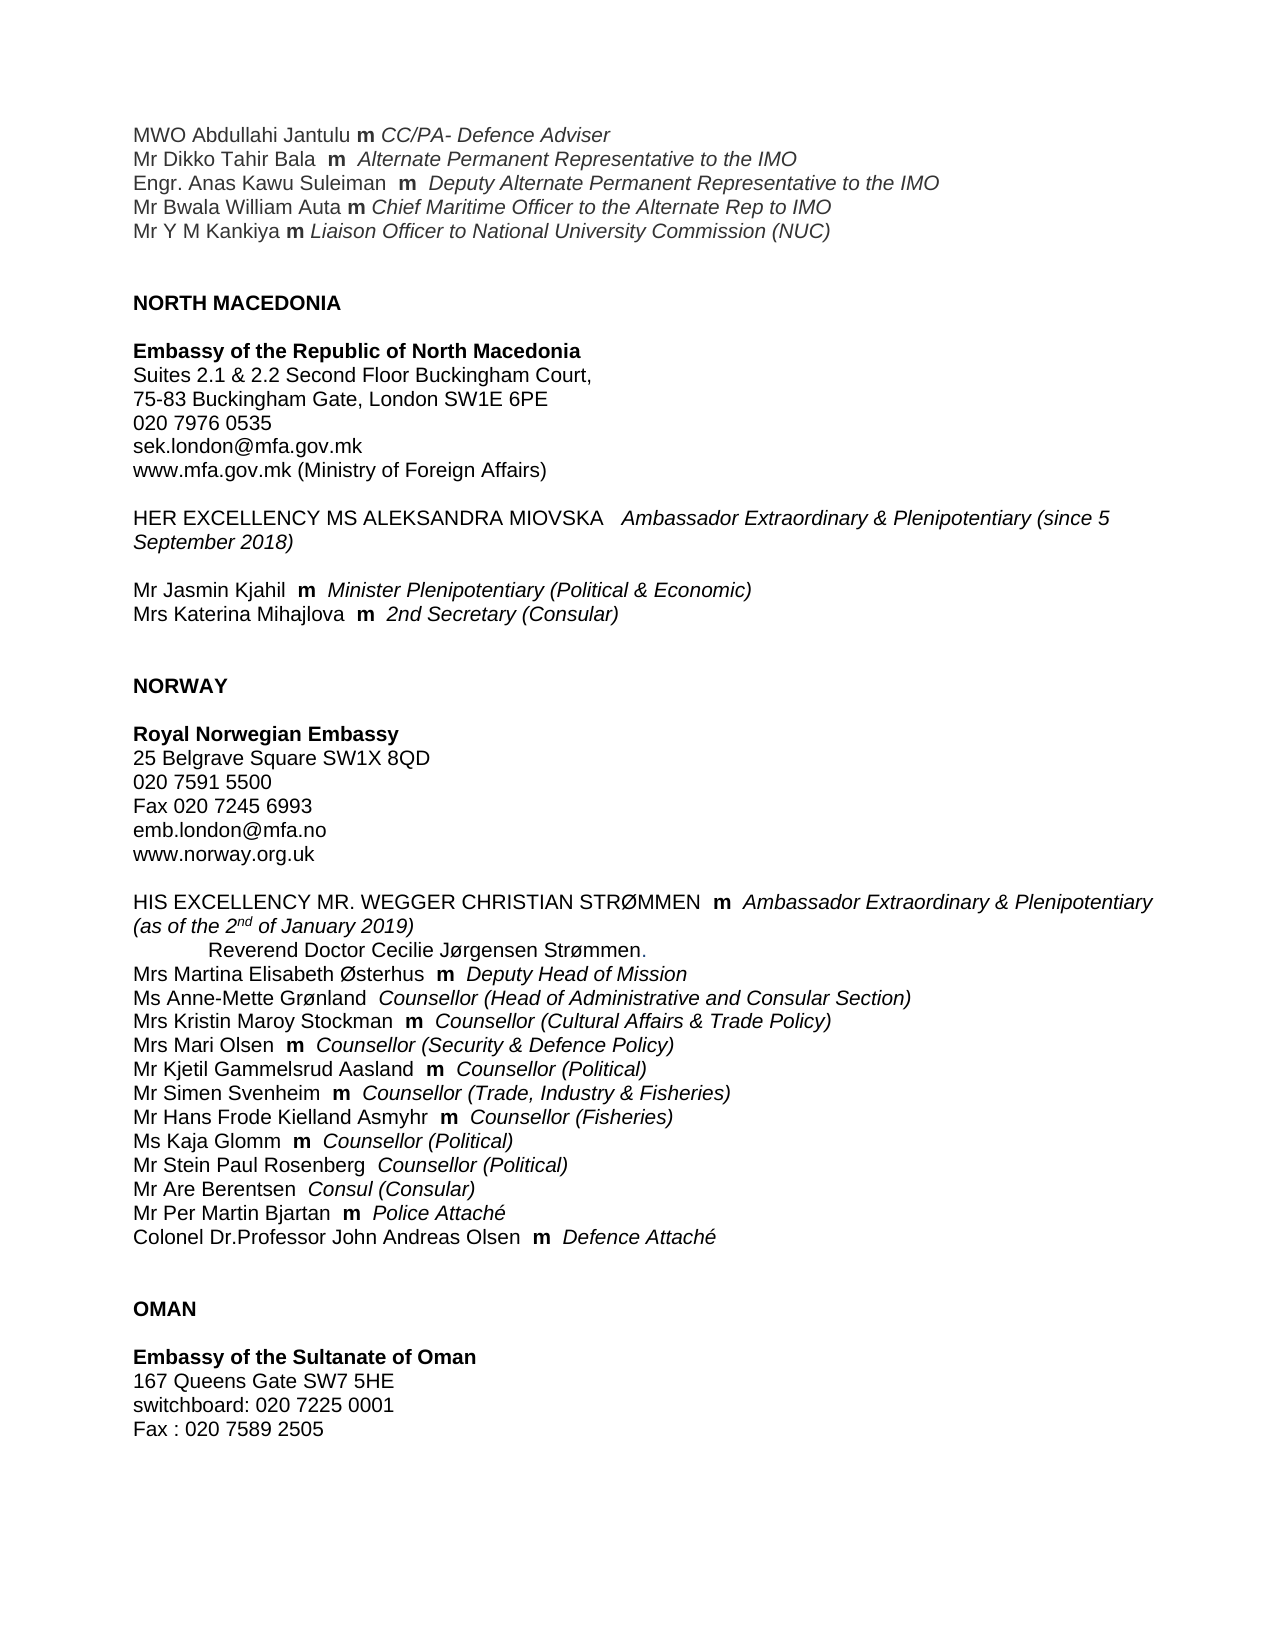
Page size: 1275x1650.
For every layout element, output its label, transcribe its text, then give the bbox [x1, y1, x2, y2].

text NORTH MACEDONIA [133, 291, 1181, 314]
text Mr Y M Kankiya m Liaison Officer to National University Commission (NUC) [133, 219, 1181, 243]
text Fax : 020 7589 2505 [133, 1417, 1181, 1441]
text 167 Queens Gate SW7 5HE [133, 1369, 1181, 1393]
text Mr Per Martin Bjartan m Police Attaché [133, 1201, 1181, 1225]
text Engr. Anas Kawu Suleiman m Deputy Alternate Permanent Representative to the IMO [133, 171, 1181, 195]
text Reverend Doctor Cecilie Jørgensen Strømmen. [133, 937, 1181, 961]
text Mrs Katerina Mihajlova m 2nd Secretary (Consular) [133, 602, 1181, 626]
text Mr Dikko Tahir Bala m Alternate Permanent Representative to the IMO [133, 147, 1181, 171]
text Colonel Dr.Professor John Andreas Olsen m Defence Attaché [133, 1225, 1181, 1249]
text Ms Anne-Mette Grønland Counsellor (Head of Administrative and Consular Section) [133, 985, 1181, 1009]
subtitle NORWAY [133, 674, 1181, 698]
text Ms Kaja Glomm m Counsellor (Political) [133, 1129, 1181, 1153]
text MWO Abdullahi Jantulu m CC/PA- Defence Adviser [133, 123, 1181, 147]
text Embassy of the Republic of North Macedonia [133, 338, 1181, 362]
text Mrs Martina Elisabeth Østerhus m Deputy Head of Mission [133, 961, 1181, 985]
text sek.london@mfa.gov.mk [133, 434, 1181, 458]
text Mr Jasmin Kjahil m Minister Plenipotentiary (Political & Economic) [133, 578, 1181, 602]
text switchboard: 020 7225 0001 [133, 1393, 1181, 1417]
text HER EXCELLENCY MS ALEKSANDRA MIOVSKA Ambassador Extraordinary & Plenipotentiary (since 5 September 2018) [133, 506, 1181, 554]
text 020 7591 5500 [133, 770, 1181, 794]
text www.norway.org.uk [133, 842, 1181, 866]
text 020 7976 0535 [133, 410, 1181, 434]
text Royal Norwegian Embassy [133, 722, 1181, 746]
text emb.london@mfa.no [133, 818, 1181, 842]
text Mrs Kristin Maroy Stockman m Counsellor (Cultural Affairs & Trade Policy) [133, 1009, 1181, 1033]
text Mr Kjetil Gammelsrud Aasland m Counsellor (Political) [133, 1057, 1181, 1081]
text Mr Bwala William Auta m Chief Maritime Officer to the Alternate Rep to IMO [133, 195, 1181, 219]
text Mr Stein Paul Rosenberg Counsellor (Political) [133, 1153, 1181, 1177]
text Mr Hans Frode Kielland Asmyhr m Counsellor (Fisheries) [133, 1105, 1181, 1129]
text Embassy of the Sultanate of Oman [133, 1345, 1181, 1369]
text Suites 2.1 & 2.2 Second Floor Buckingham Court, [133, 362, 1181, 386]
text Mrs Mari Olsen m Counsellor (Security & Defence Policy) [133, 1033, 1181, 1057]
subtitle OMAN [133, 1297, 1181, 1321]
text 75-83 Buckingham Gate, London SW1E 6PE [133, 386, 1181, 410]
text www.mfa.gov.mk (Ministry of Foreign Affairs) [133, 458, 1181, 482]
text 25 Belgrave Square SW1X 8QD [133, 746, 1181, 770]
text HIS EXCELLENCY MR. WEGGER CHRISTIAN STRØMMEN m Ambassador Extraordinary & Plenipotentiary (as of the 2nd of January 2019) [133, 889, 1181, 937]
text Mr Simen Svenheim m Counsellor (Trade, Industry & Fisheries) [133, 1081, 1181, 1105]
text Mr Are Berentsen Consul (Consular) [133, 1177, 1181, 1201]
text Fax 020 7245 6993 [133, 794, 1181, 818]
